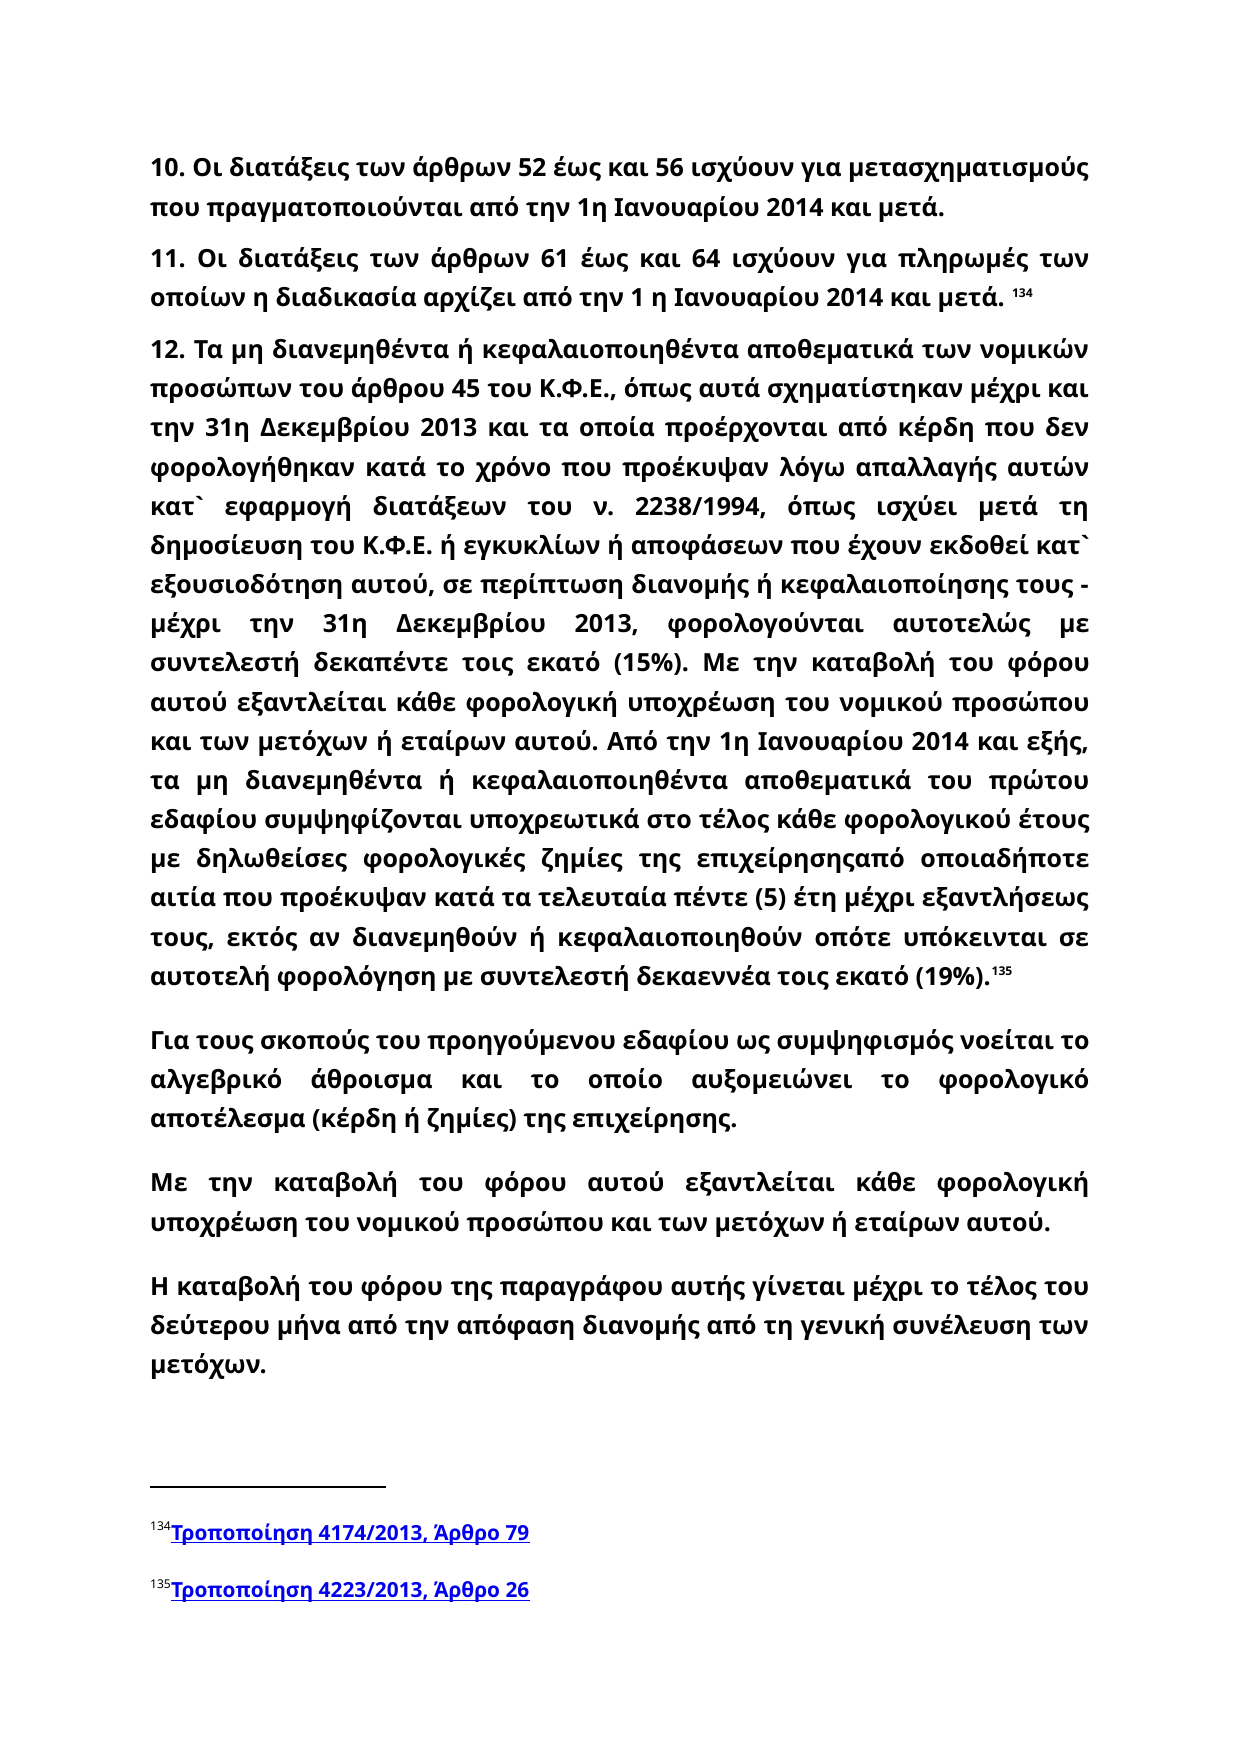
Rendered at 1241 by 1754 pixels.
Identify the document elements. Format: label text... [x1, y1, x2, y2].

text 10. Οι διατάξεις των άρθρων 52 έως και 56 ισχύουν για μετασχηματισμούς που πραγματοποιούνται από την 1η Ιανουαρίου 2014 και μετά. [150, 150, 1090, 223]
text Η καταβολή του φόρου της παραγράφου αυτής γίνεται μέχρι το τέλος του δεύτερου μήνα από την απόφαση διανομής από τη γενική συνέλευση των μετόχων. [150, 1268, 1090, 1381]
text Με την καταβολή του φόρου αυτού εξαντλείται κάθε φορολογική υποχρέωση του νομικού προσώπου και των μετόχων ή εταίρων αυτού. [150, 1165, 1090, 1238]
text Τροποποίηση 4174/2013, Άρθρο 79 [150, 1518, 1090, 1546]
text Τροποποίηση 4223/2013, Άρθρο 26 [150, 1576, 1090, 1604]
text Για τους σκοπούς του προηγούμενου εδαφίου ως συμψηφισμός νοείται το αλγεβρικό άθροισμα και το οποίο αυξομειώνει το φορολογικό αποτέλεσμα (κέρδη ή ζημίες) της επιχείρησης. [150, 1022, 1090, 1135]
text 12. Τα μη διανεμηθέντα ή κεφαλαιοποιηθέντα αποθεματικά των νομικών προσώπων του άρθρου 45 του Κ.Φ.Ε., όπως αυτά σχηματίστηκαν μέχρι και την 31η Δεκεμβρίου 2013 και τα οποία προέρχονται από κέρδη που δεν φορολογήθηκαν κατά το χρόνο που προέκυψαν λόγω απαλλαγής αυτών κατ` εφαρμογή διατάξεων του ν. 2238/1994, όπως ισχύει μετά τη δημοσίευση του Κ.Φ.Ε. ή εγκυκλίων ή αποφάσεων που έχουν εκδοθεί κατ` εξουσιοδότηση αυτού, σε περίπτωση διανομής ή κεφαλαιοποίησης τους - μέχρι την 31η Δεκεμβρίου 2013, φορολογούνται αυτοτελώς με συντελεστή δεκαπέντε τοις εκατό (15%). Με την καταβολή του φόρου αυτού εξαντλείται κάθε φορολογική υποχρέωση του νομικού προσώπου και των μετόχων ή εταίρων αυτού. Από την 1η Ιανουαρίου 2014 και εξής, τα μη διανεμηθέντα ή κεφαλαιοποιηθέντα αποθεματικά του πρώτου εδαφίου συμψηφίζονται υποχρεωτικά στο τέλος κάθε φορολογικού έτους με δηλωθείσες φορολογικές ζημίες της επιχείρησηςαπό οποιαδήποτε αιτία που προέκυψαν κατά τα τελευταία πέντε (5) έτη μέχρι εξαντλήσεως τους, εκτός αν διανεμηθούν ή κεφαλαιοποιηθούν οπότε υπόκεινται σε αυτοτελή φορολόγηση με συντελεστή δεκαεννέα τοις εκατό (19%). [150, 332, 1090, 992]
text 11. Οι διατάξεις των άρθρων 61 έως και 64 ισχύουν για πληρωμές των οποίων η διαδικασία αρχίζει από την 1 η Ιανουαρίου 2014 και μετά. [150, 241, 1090, 314]
